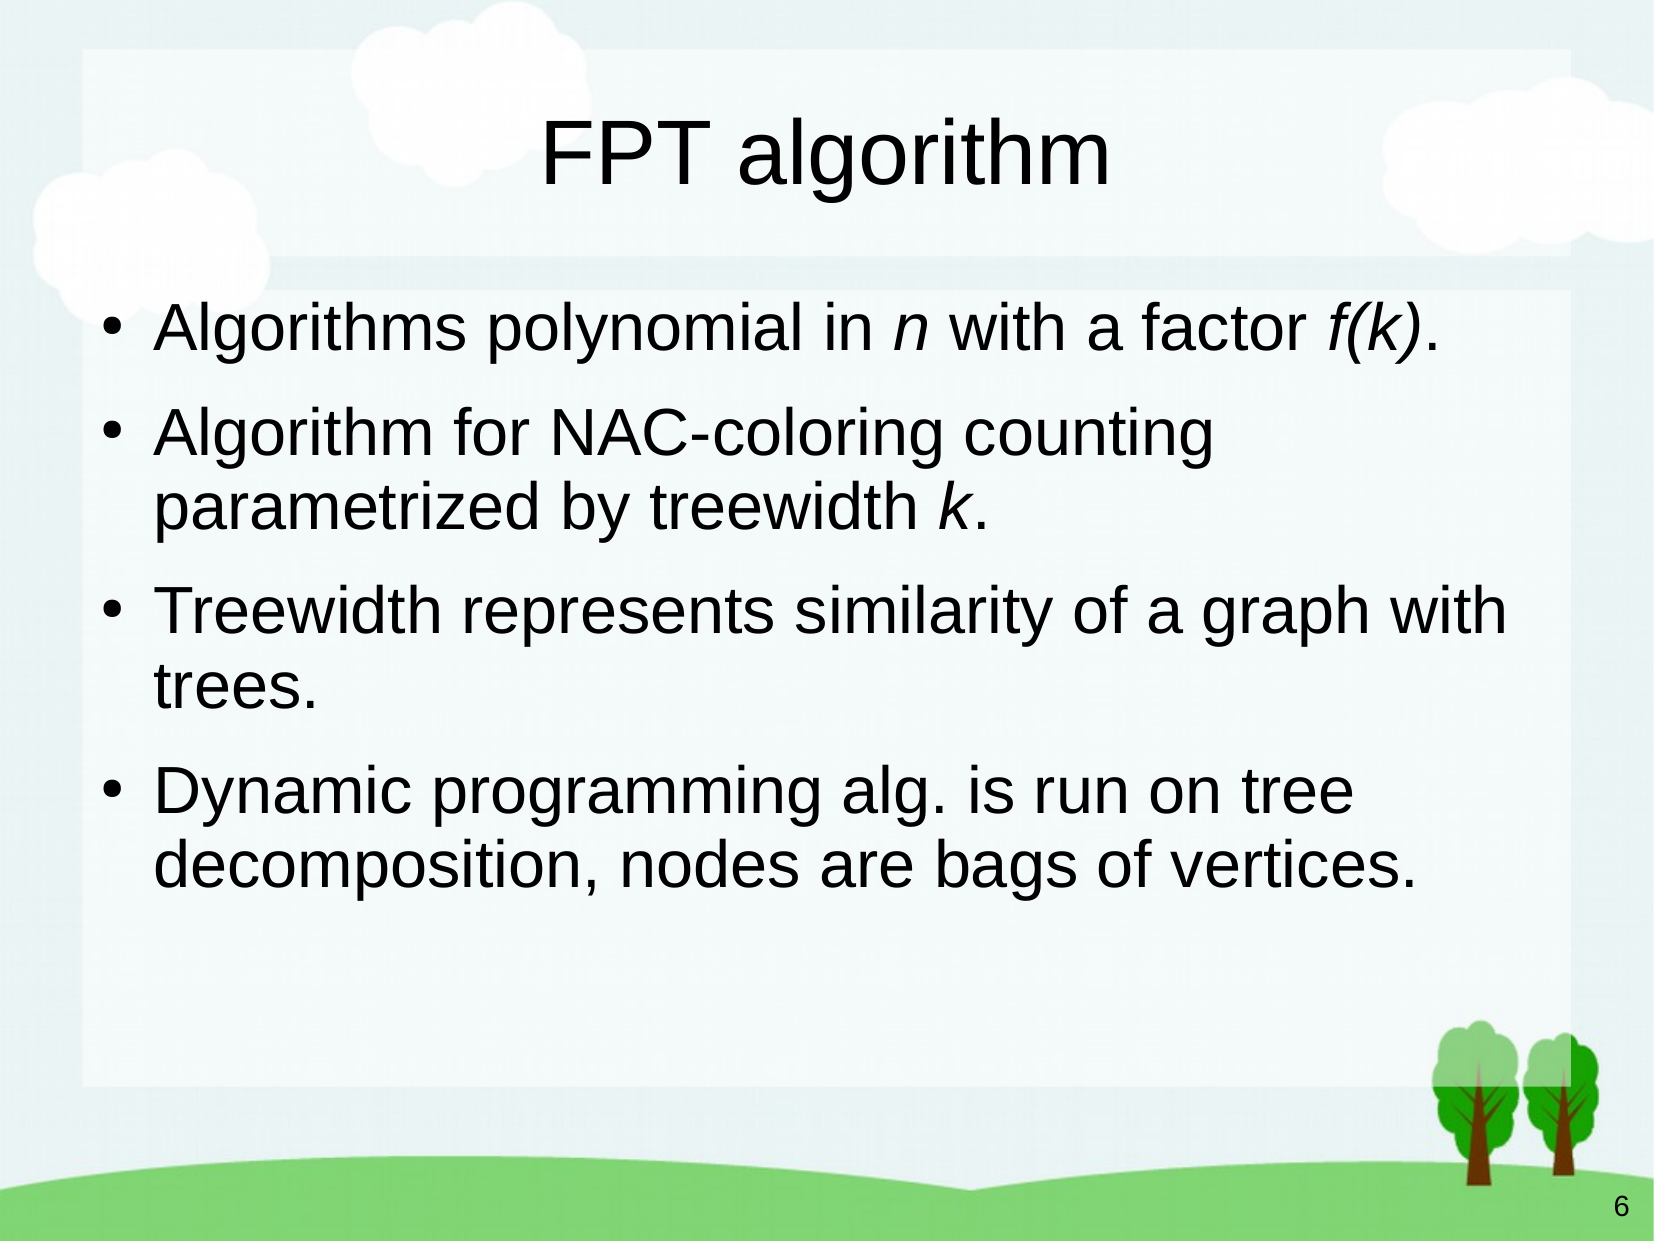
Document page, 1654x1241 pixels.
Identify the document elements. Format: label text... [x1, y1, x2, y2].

picture [0, 0, 1654, 1241]
list Algorithms polynomial in n with a factor f(k). Algorithm for NAC-coloring counting parametrized by treewidth k. Treewidth represents similarity of a graph with trees. Dynamic programming alg. is run on tree decomposition, nodes are bags of vertices. [82, 290, 1571, 1087]
title FPT algorithm [82, 49, 1571, 257]
